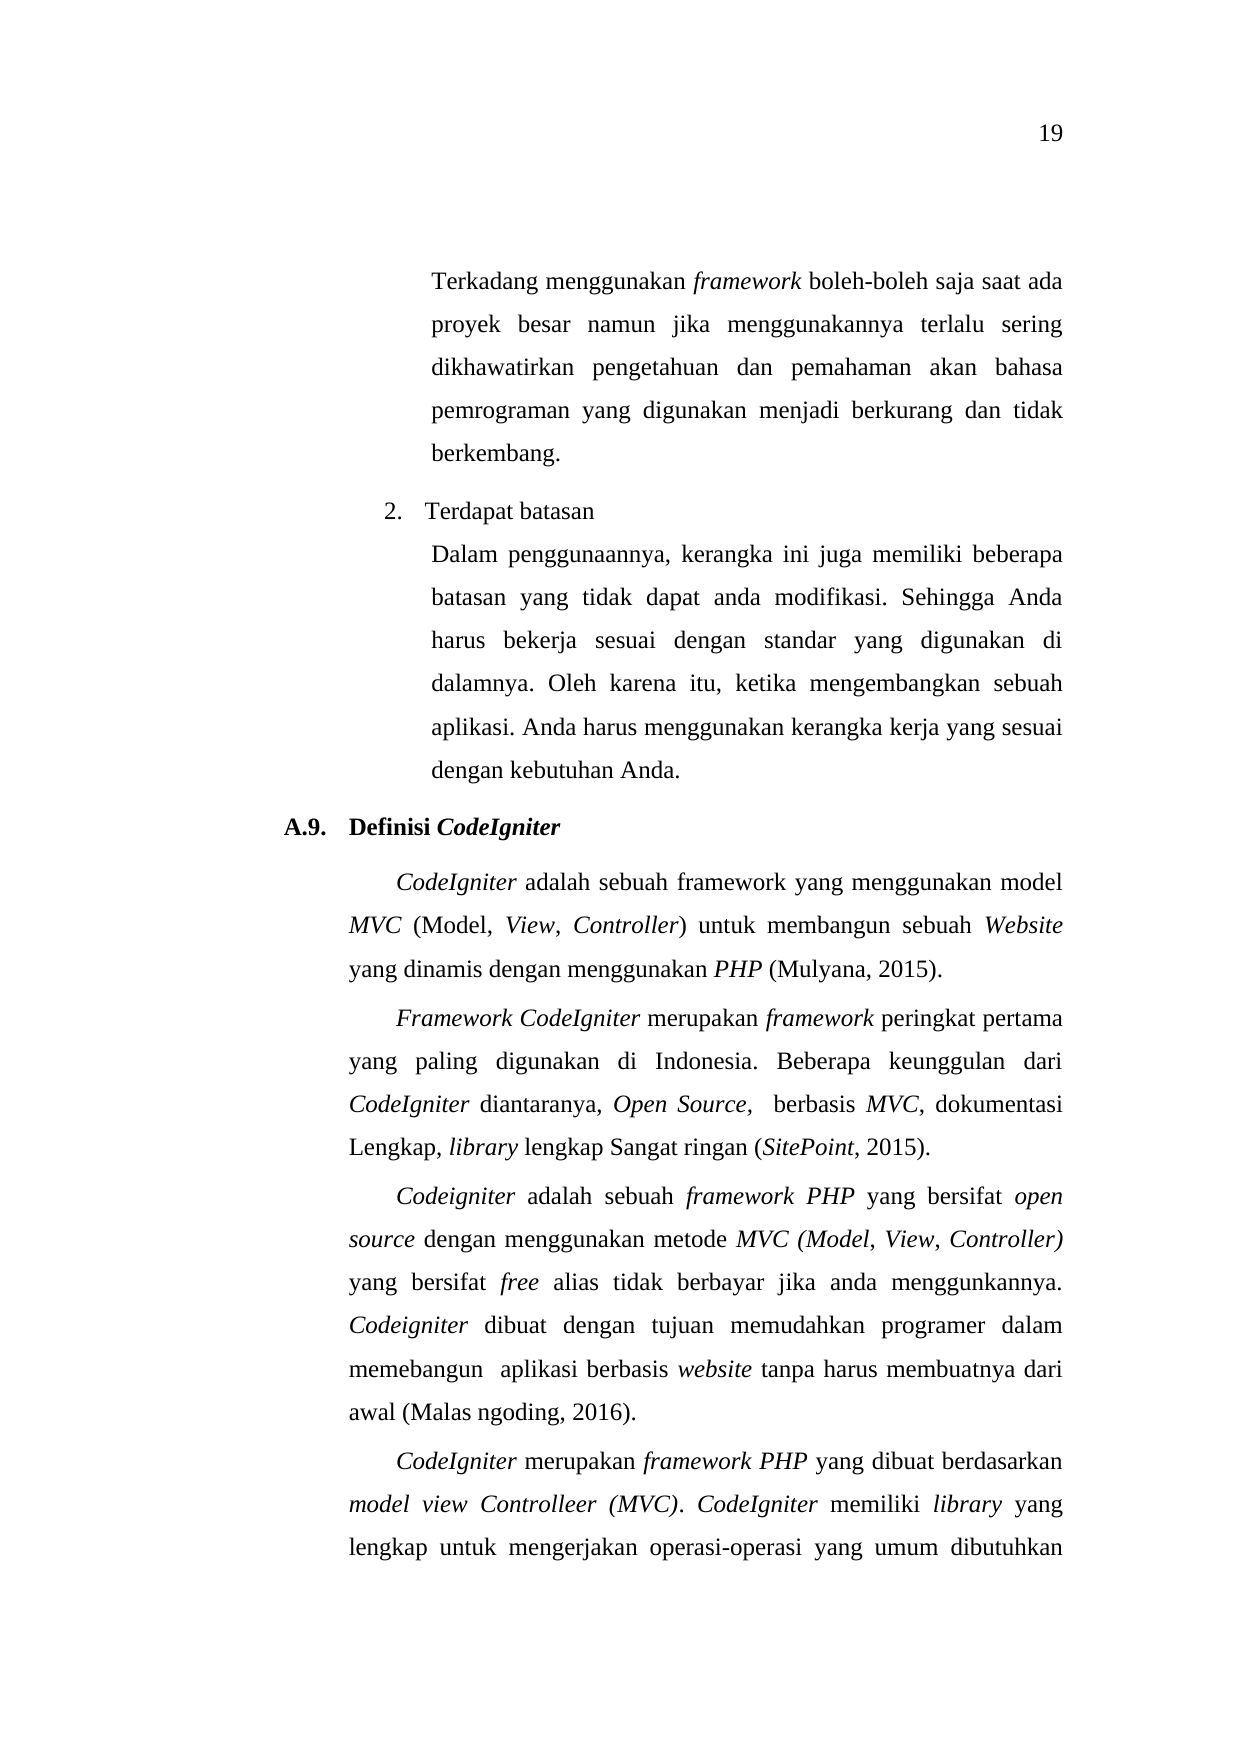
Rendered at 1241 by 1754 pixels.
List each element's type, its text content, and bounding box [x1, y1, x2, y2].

text Framework CodeIgniter merupakan framework peringkat pertama yang paling digunakan di Indonesia. Beberapa keunggulan dari CodeIgniter diantaranya, Open Source, berbasis MVC, dokumentasi Lengkap, library lengkap Sangat ringan (SitePoint, 2015). [348, 1003, 1063, 1161]
list Terkadang menggunakan framework boleh-boleh saja saat ada proyek besar namun jika menggunakannya terlalu sering dikhawatirkan pengetahuan dan pemahaman akan bahasa pemrograman yang digunakan menjadi berkurang dan tidak berkembang. [419, 266, 1063, 467]
list Terdapat batasan [384, 496, 1063, 525]
list Definisi CodeIgniter [266, 812, 1063, 841]
text Codeigniter adalah sebuah framework PHP yang bersifat open source dengan menggunakan metode MVC (Model, View, Controller) yang bersifat free alias tidak berbayar jika anda menggunkannya. Codeigniter dibuat dengan tujuan memudahkan programer dalam memebangun aplikasi berbasis website tanpa harus membuatnya dari awal (Malas ngoding, 2016). [348, 1181, 1063, 1426]
text CodeIgniter merupakan framework PHP yang dibuat berdasarkan model view Controlleer (MVC). CodeIgniter memiliki library yang lengkap untuk mengerjakan operasi-operasi yang umum dibutuhkan [348, 1446, 1063, 1561]
list Dalam penggunaannya, kerangka ini juga memiliki beberapa batasan yang tidak dapat anda modifikasi. Sehingga Anda harus bekerja sesuai dengan standar yang digunakan di dalamnya. Oleh karena itu, ketika mengembangkan sebuah aplikasi. Anda harus menggunakan kerangka kerja yang sesuai dengan kebutuhan Anda. [390, 539, 1063, 783]
text CodeIgniter adalah sebuah framework yang menggunakan model MVC (Model, View, Controller) untuk membangun sebuah Website yang dinamis dengan menggunakan PHP (Mulyana, 2015)⁠. [348, 867, 1063, 982]
